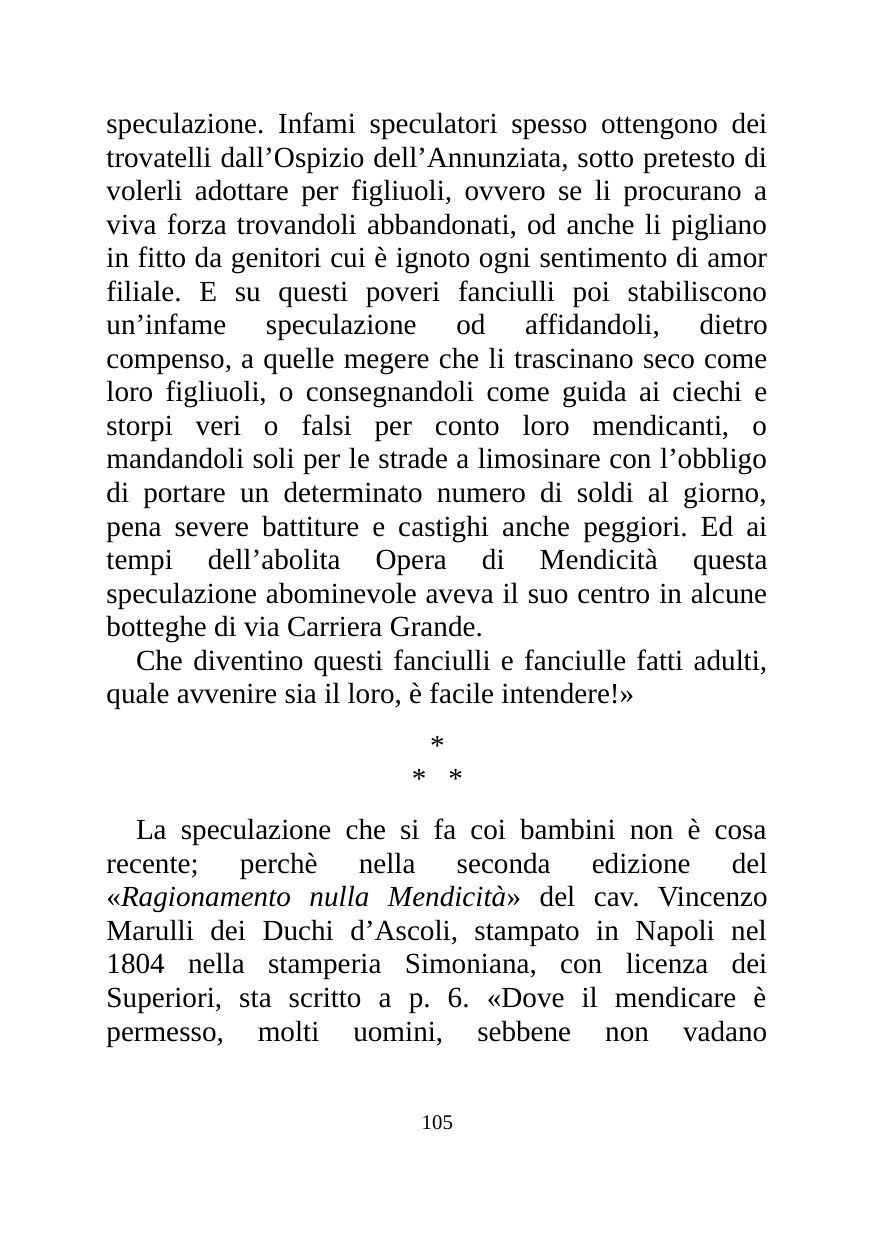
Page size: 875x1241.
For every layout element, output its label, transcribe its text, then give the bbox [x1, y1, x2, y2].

text Che diventino questi fanciulli e fanciulle fatti adulti, quale avvenire sia il loro, è facile intendere!» [106, 643, 768, 710]
text La speculazione che si fa coi bambini non è cosa recente; perchè nella seconda edizione del «Ragionamento nulla Mendicità» del cav. Vincenzo Marulli dei Duchi d’Ascoli, stampato in Napoli nel 1804 nella stamperia Simoniana, con licenza dei Superiori, sta scritto a p. 6. «Dove il mendicare è permesso, molti uomini, sebbene non vadano [106, 812, 768, 1047]
text speculazione. Infami speculatori spesso ottengono dei trovatelli dall’Ospizio dell’Annunziata, sotto pretesto di volerli adottare per figliuoli, ovvero se li procurano a viva forza trovandoli abbandonati, od anche li pigliano in fitto da genitori cui è ignoto ogni sentimento di amor filiale. E su questi poveri fanciulli poi stabiliscono un’infame speculazione od affidandoli, dietro compenso, a quelle megere che li trascinano seco come loro figliuoli, o consegnandoli come guida ai ciechi e storpi veri o falsi per conto loro mendicanti, o mandandoli soli per le strade a limosinare con l’obbligo di portare un determinato numero di soldi al giorno, pena severe battiture e castighi anche peggiori. Ed ai tempi dell’abolita Opera di Mendicità questa speculazione abominevole aveva il suo centro in alcune botteghe di via Carriera Grande. [106, 106, 768, 643]
text * * * [106, 728, 768, 795]
